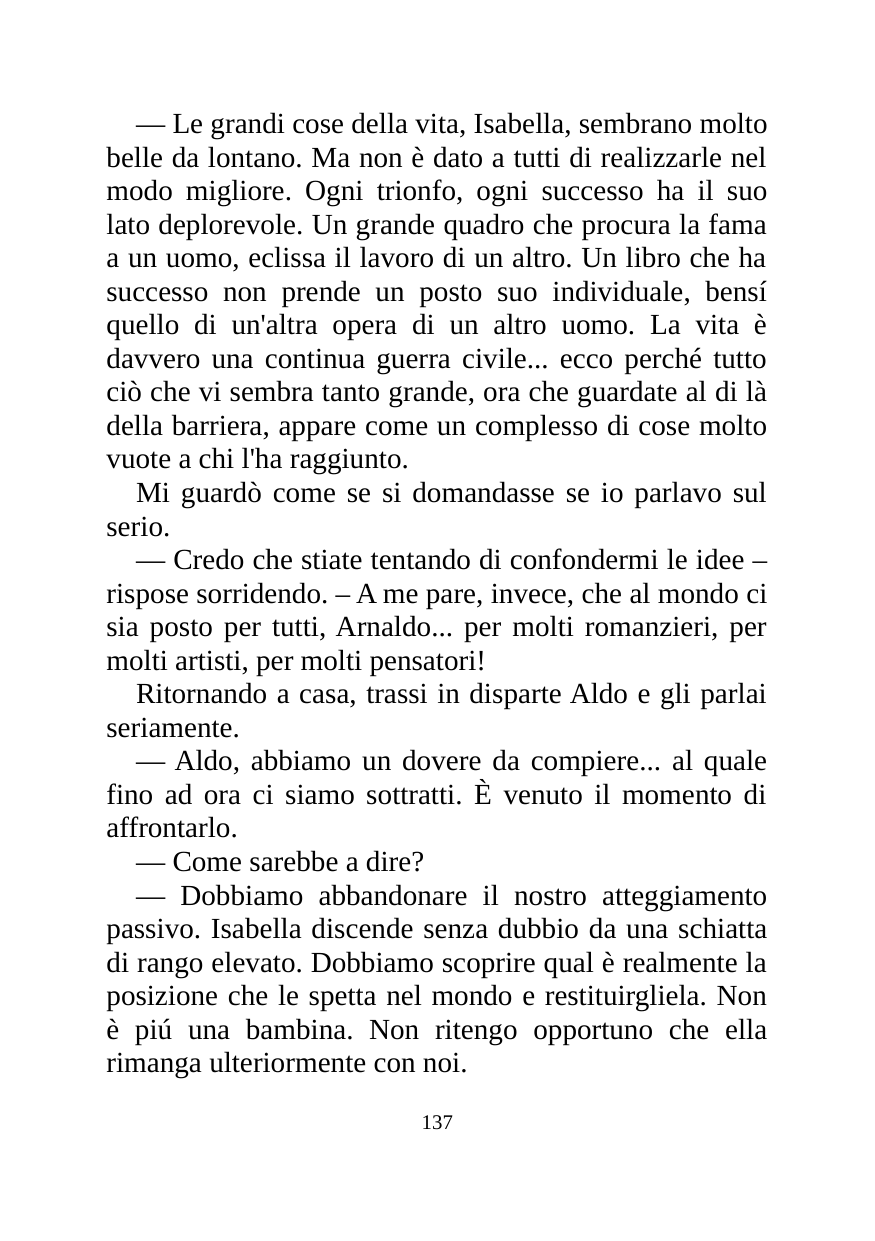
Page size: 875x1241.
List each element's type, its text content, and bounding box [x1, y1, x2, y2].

text — Dobbiamo abbandonare il nostro atteggiamento passivo. Isabella discende senza dubbio da una schiatta di rango elevato. Dobbiamo scoprire qual è realmente la posizione che le spetta nel mondo e restituirgliela. Non è piú una bambina. Non ritengo opportuno che ella rimanga ulteriormente con noi. [106, 878, 768, 1079]
text — Credo che stiate tentando di confondermi le idee – rispose sorridendo. – A me pare, invece, che al mondo ci sia posto per tutti, Arnaldo... per molti romanzieri, per molti artisti, per molti pensatori! [106, 542, 768, 676]
text Mi guardò come se si domandasse se io parlavo sul serio. [106, 475, 768, 542]
text — Le grandi cose della vita, Isabella, sembrano molto belle da lontano. Ma non è dato a tutti di realizzarle nel modo migliore. Ogni trionfo, ogni successo ha il suo lato deplorevole. Un grande quadro che procura la fama a un uomo, eclissa il lavoro di un altro. Un libro che ha successo non prende un posto suo individuale, bensí quello di un'altra opera di un altro uomo. La vita è davvero una continua guerra civile... ecco perché tutto ciò che vi sembra tanto grande, ora che guardate al di là della barriera, appare come un complesso di cose molto vuote a chi l'ha raggiunto. [106, 106, 768, 475]
text — Aldo, abbiamo un dovere da compiere... al quale fino ad ora ci siamo sottratti. È venuto il momento di affrontarlo. [106, 743, 768, 844]
text Ritornando a casa, trassi in disparte Aldo e gli parlai seriamente. [106, 676, 768, 743]
text — Come sarebbe a dire? [106, 844, 768, 878]
